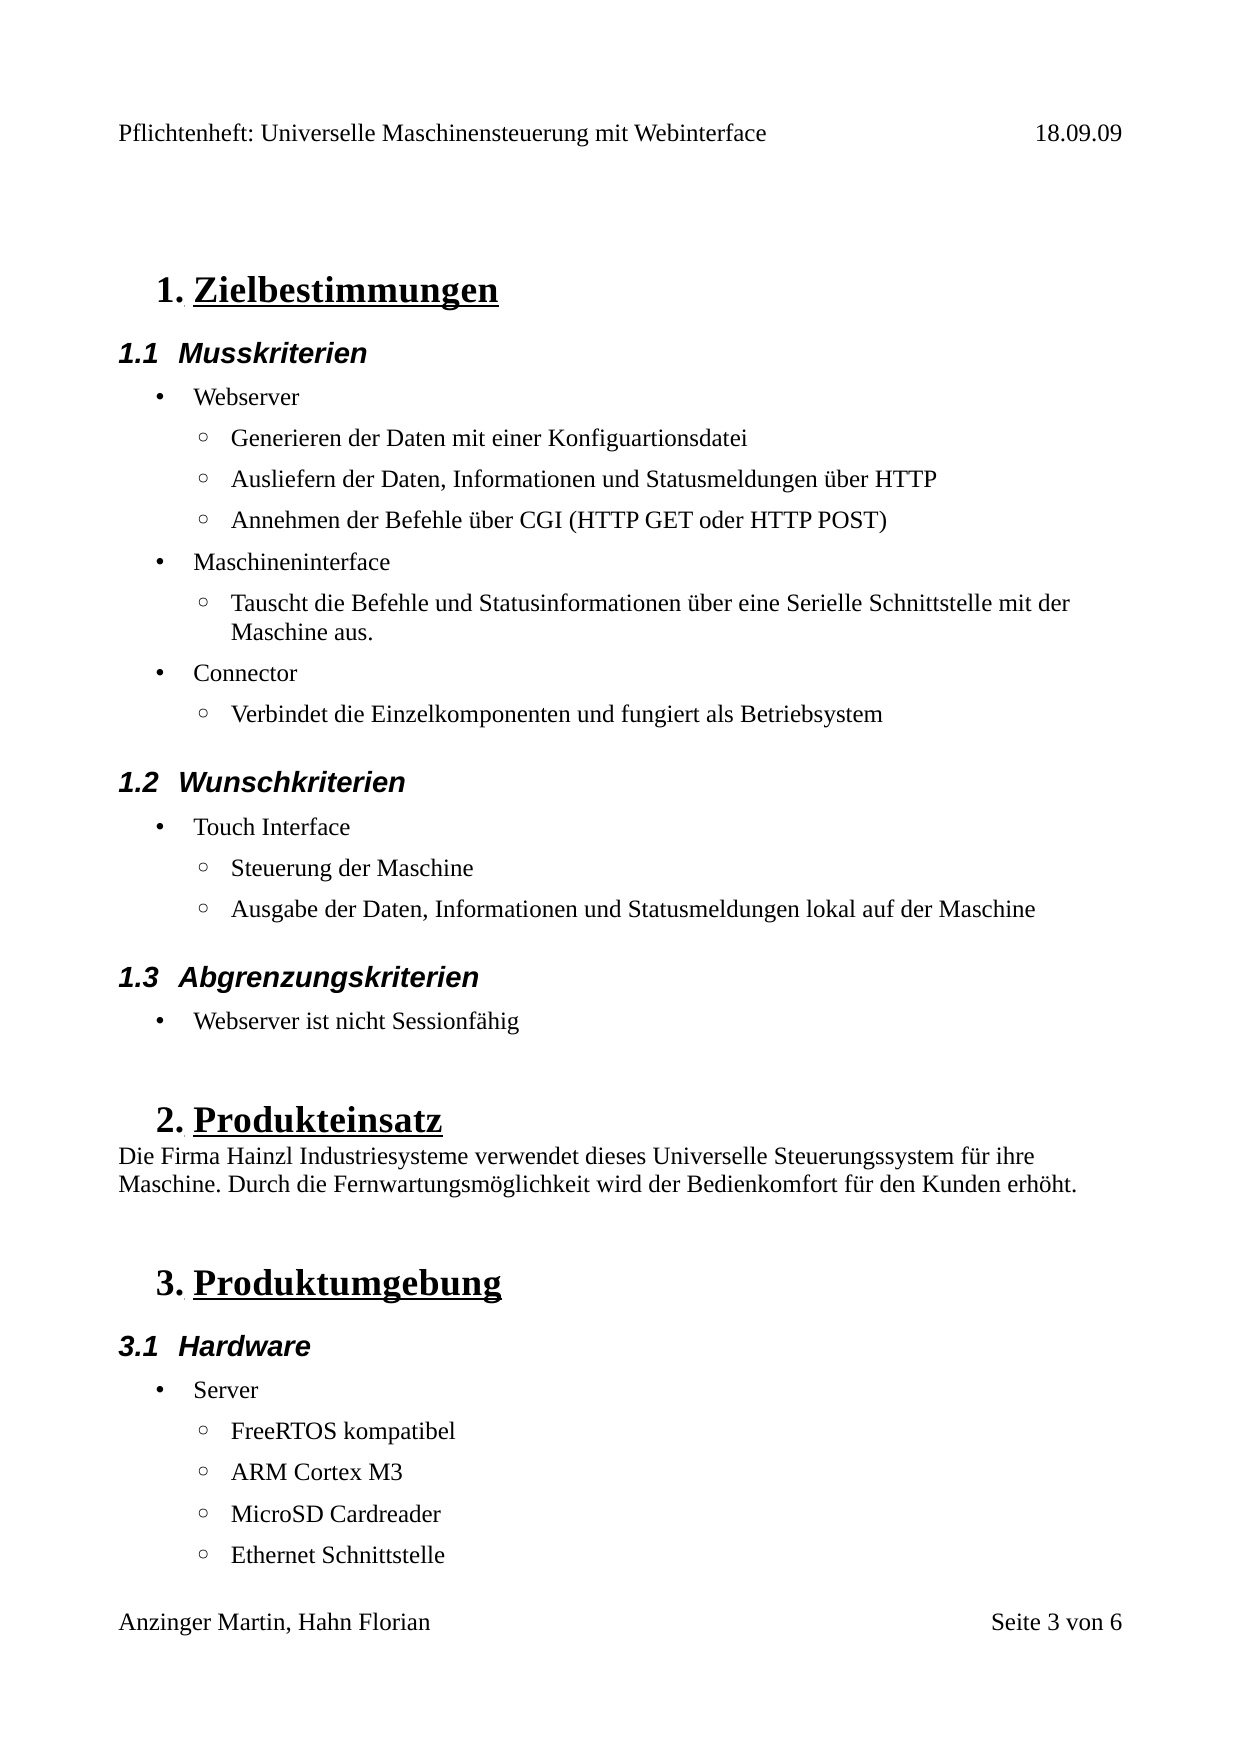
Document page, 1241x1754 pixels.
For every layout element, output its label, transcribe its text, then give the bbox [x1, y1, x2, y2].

list Ethernet Schnittstelle [193, 1540, 1122, 1569]
list Server [156, 1375, 1122, 1404]
list Webserver [156, 382, 1122, 411]
list Maschineninterface [156, 547, 1122, 576]
subtitle 1.1 Musskriterien [118, 336, 1122, 369]
text Die Firma Hainzl Industriesysteme verwendet dieses Universelle Steuerungssystem für ihre Maschine. Durch die Fernwartungsmöglichkeit wird der Bedienkomfort für den Kunden erhöht. [118, 1141, 1122, 1198]
list Ausgabe der Daten, Informationen und Statusmeldungen lokal auf der Maschine [193, 894, 1122, 923]
subtitle Produkteinsatz [156, 1098, 1122, 1141]
list Ausliefern der Daten, Informationen und Statusmeldungen über HTTP [193, 464, 1122, 493]
subtitle 3.1 Hardware [118, 1329, 1122, 1362]
subtitle 1.2 Wunschkriterien [118, 766, 1122, 799]
list FreeRTOS kompatibel [193, 1416, 1122, 1445]
list Touch Interface [156, 812, 1122, 840]
list Webserver ist nicht Sessionfähig [156, 1006, 1122, 1035]
list Verbindet die Einzelkomponenten und fungiert als Betriebsystem [193, 699, 1122, 728]
subtitle 1.3 Abgrenzungskriterien [118, 960, 1122, 994]
list ARM Cortex M3 [193, 1457, 1122, 1486]
subtitle Produktumgebung [156, 1261, 1122, 1304]
list MicroSD Cardreader [193, 1499, 1122, 1527]
list Steuerung der Maschine [193, 853, 1122, 882]
list Generieren der Daten mit einer Konfiguartionsdatei [193, 423, 1122, 452]
list Connector [156, 658, 1122, 687]
subtitle Zielbestimmungen [156, 268, 1122, 311]
list Annehmen der Befehle über CGI (HTTP GET oder HTTP POST) [193, 506, 1122, 534]
list Tauscht die Befehle und Statusinformationen über eine Serielle Schnittstelle mit der Maschine aus. [193, 588, 1122, 646]
